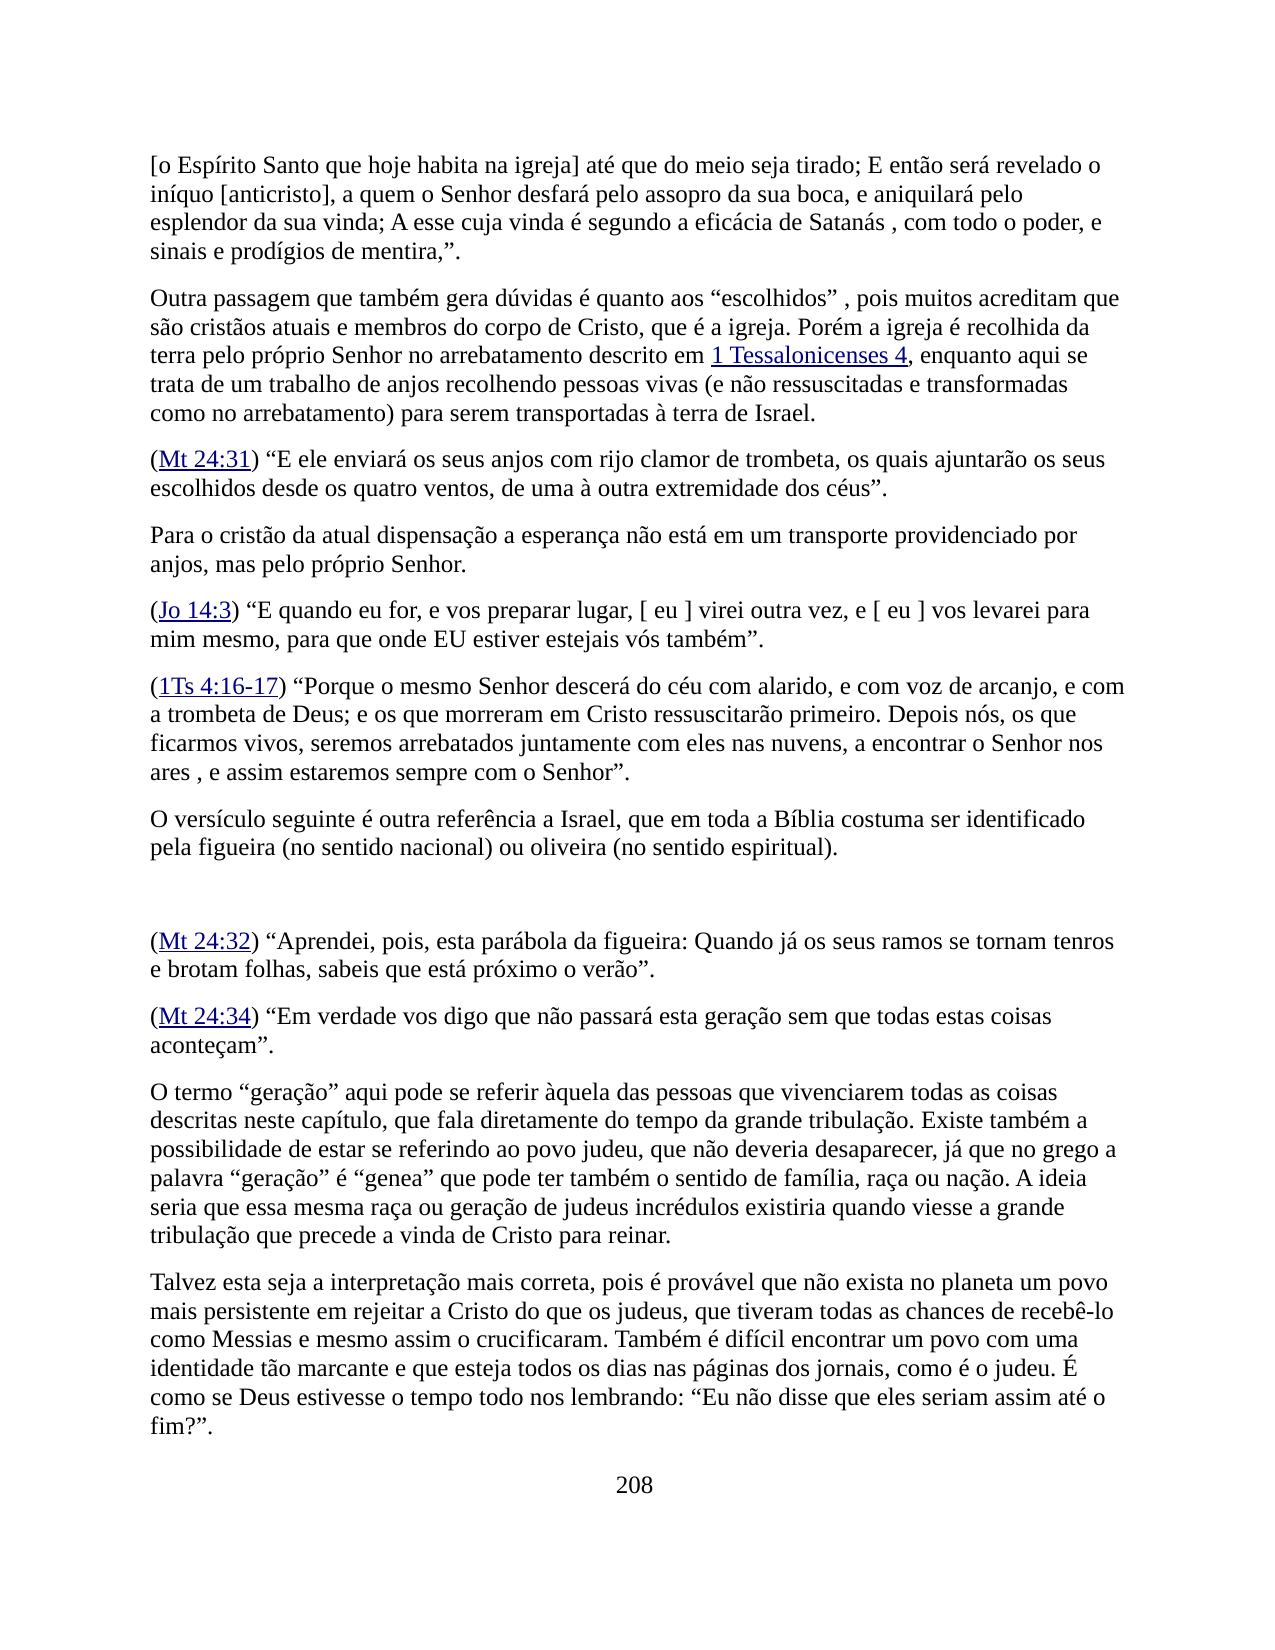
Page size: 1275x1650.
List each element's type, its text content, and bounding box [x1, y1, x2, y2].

text O versículo seguinte é outra referência a Israel, que em toda a Bíblia costuma ser identificado pela figueira (no sentido nacional) ou oliveira (no sentido espiritual). [150, 804, 1125, 861]
text (Mt 24:31) “E ele enviará os seus anjos com rijo clamor de trombeta, os quais ajuntarão os seus escolhidos desde os quatro ventos, de uma à outra extremidade dos céus”. [150, 444, 1125, 502]
text [o Espírito Santo que hoje habita na igreja] até que do meio seja tirado; E então será revelado o iníquo [anticristo], a quem o Senhor desfará pelo assopro da sua boca, e aniquilará pelo esplendor da sua vinda; A esse cuja vinda é segundo a eficácia de Satanás , com todo o poder, e sinais e prodígios de mentira,”. [150, 150, 1125, 265]
text (Mt 24:32) “Aprendei, pois, esta parábola da figueira: Quando já os seus ramos se tornam tenros e brotam folhas, sabeis que está próximo o verão”. [150, 926, 1125, 983]
text O termo “geração” aqui pode se referir àquela das pessoas que vivenciarem todas as coisas descritas neste capítulo, que fala diretamente do tempo da grande tribulação. Existe também a possibilidade de estar se referindo ao povo judeu, que não deveria desaparecer, já que no grego a palavra “geração” é “genea” que pode ter também o sentido de família, raça ou nação. A ideia seria que essa mesma raça ou geração de judeus incrédulos existiria quando viesse a grande tribulação que precede a vinda de Cristo para reinar. [150, 1077, 1125, 1249]
text Outra passagem que também gera dúvidas é quanto aos “escolhidos” , pois muitos acreditam que são cristãos atuais e membros do corpo de Cristo, que é a igreja. Porém a igreja é recolhida da terra pelo próprio Senhor no arrebatamento descrito em 1 Tessalonicenses 4, enquanto aqui se trata de um trabalho de anjos recolhendo pessoas vivas (e não ressuscitadas e transformadas como no arrebatamento) para serem transportadas à terra de Israel. [150, 283, 1125, 427]
text (1Ts 4:16-17) “Porque o mesmo Senhor descerá do céu com alarido, e com voz de arcanjo, e com a trombeta de Deus; e os que morreram em Cristo ressuscitarão primeiro. Depois nós, os que ficarmos vivos, seremos arrebatados juntamente com eles nas nuvens, a encontrar o Senhor nos ares , e assim estaremos sempre com o Senhor”. [150, 671, 1125, 786]
text (Jo 14:3) “E quando eu for, e vos preparar lugar, [ eu ] virei outra vez, e [ eu ] vos levarei para mim mesmo, para que onde EU estiver estejais vós também”. [150, 595, 1125, 653]
text (Mt 24:34) “Em verdade vos digo que não passará esta geração sem que todas estas coisas aconteçam”. [150, 1001, 1125, 1059]
text Talvez esta seja a interpretação mais correta, pois é provável que não exista no planeta um povo mais persistente em rejeitar a Cristo do que os judeus, que tiveram todas as chances de recebê-lo como Messias e mesmo assim o crucificaram. Também é difícil encontrar um povo com uma identidade tão marcante e que esteja todos os dias nas páginas dos jornais, como é o judeu. É como se Deus estivesse o tempo todo nos lembrando: “Eu não disse que eles seriam assim até o fim?”. [150, 1267, 1125, 1439]
text Para o cristão da atual dispensação a esperança não está em um transporte providenciado por anjos, mas pelo próprio Senhor. [150, 520, 1125, 577]
